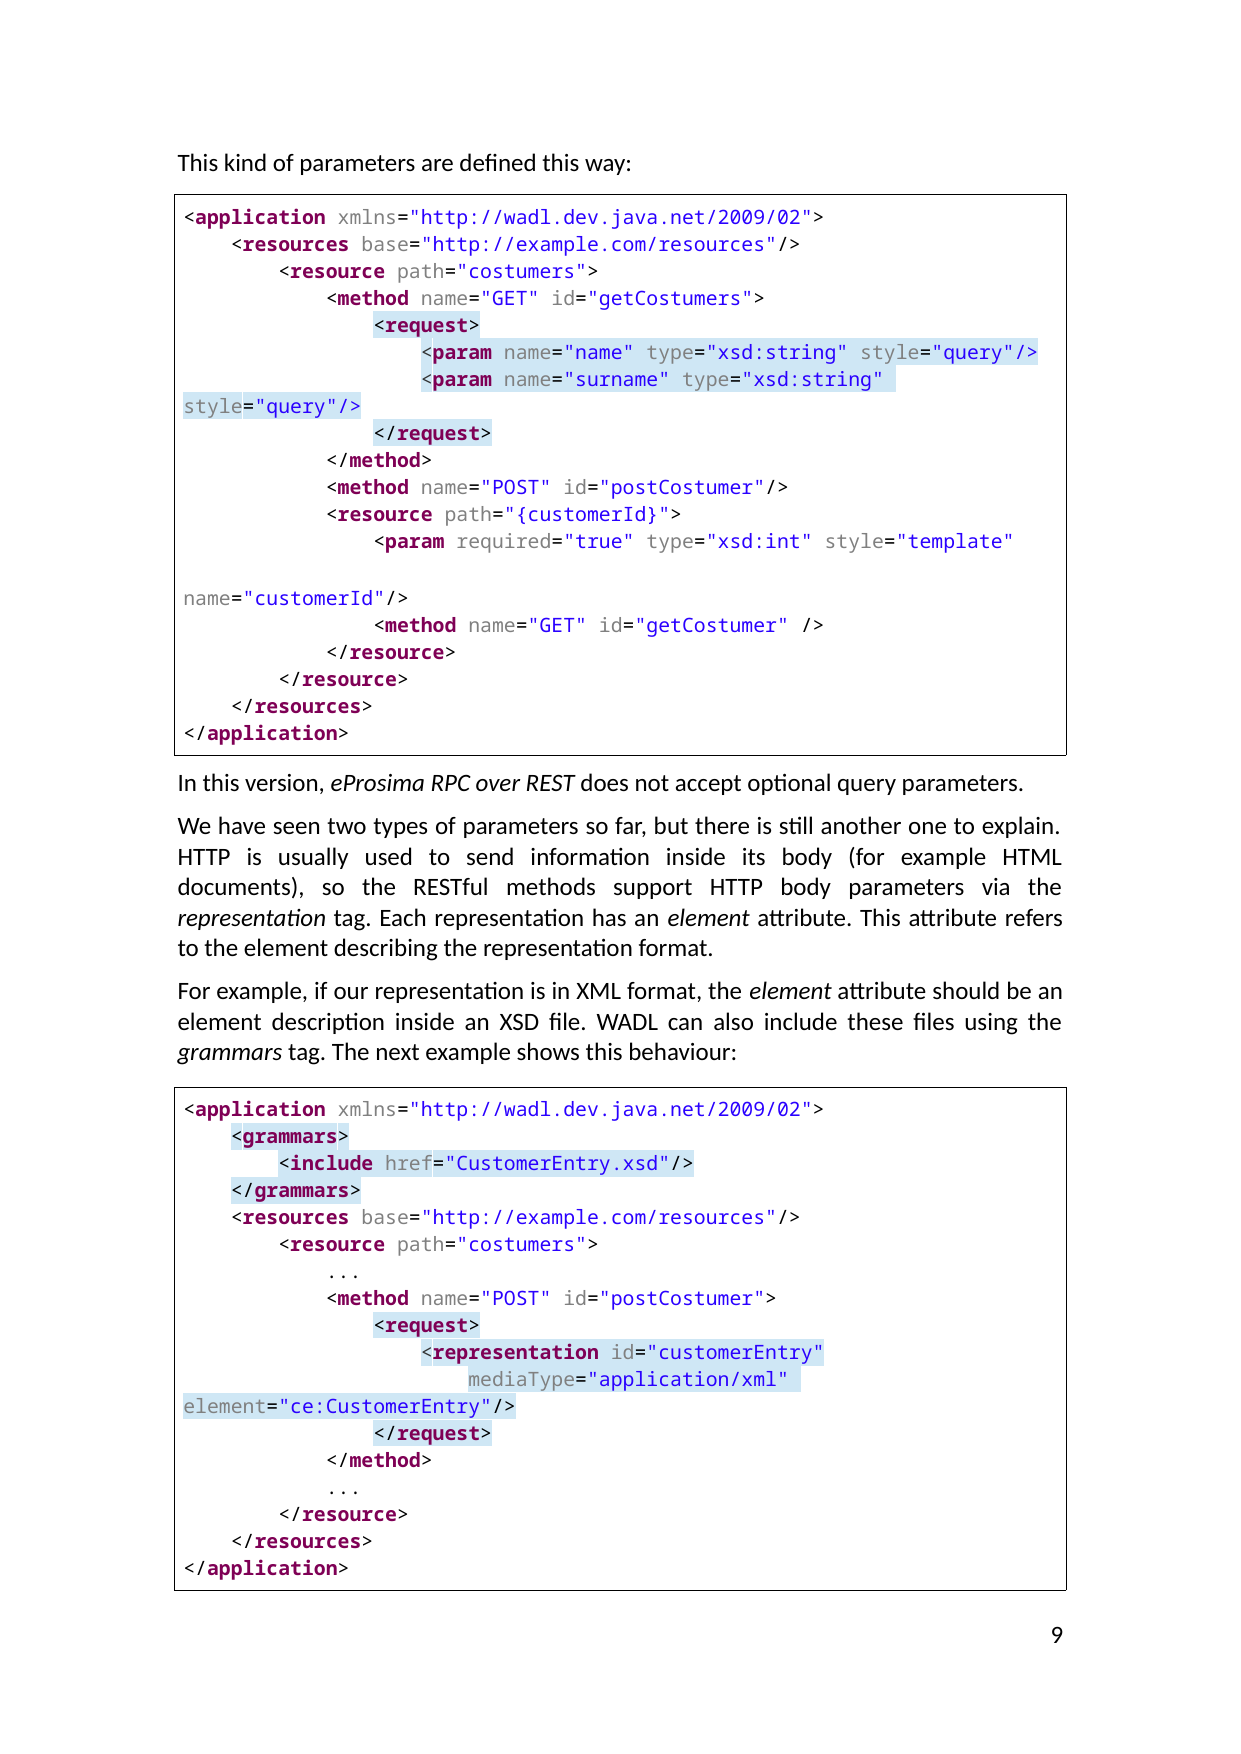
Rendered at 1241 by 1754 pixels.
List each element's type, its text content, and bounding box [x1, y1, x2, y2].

text </application> [183, 1554, 1057, 1581]
text </resource> [183, 1500, 1057, 1527]
text </request> [183, 1419, 1057, 1446]
text <resource path="costumers"> [183, 1231, 1057, 1258]
text ... [183, 1258, 1057, 1284]
text </method> [183, 446, 1057, 473]
text </resources> [183, 692, 1057, 719]
text <resources base="http://example.com/resources"/> [183, 230, 1057, 257]
text <param required="true" type="xsd:int" style="template" [183, 527, 1057, 554]
text </resource> [183, 665, 1057, 692]
text <method name="GET" id="getCostumers"> [183, 284, 1057, 311]
text <method name="POST" id="postCostumer"/> [183, 473, 1057, 500]
text In this version, eProsima RPC over REST does not accept optional query parameters. [177, 756, 1063, 798]
text </grammars> [183, 1177, 1057, 1204]
text <application xmlns="http://wadl.dev.java.net/2009/02"> [183, 203, 1057, 230]
text <resource path="{customerId}"> [183, 500, 1057, 527]
text </request> [183, 419, 1057, 446]
text This kind of parameters are defined this way: [177, 148, 1063, 178]
text </resource> [183, 638, 1057, 665]
text <resource path="costumers"> [183, 257, 1057, 284]
text We have seen two types of parameters so far, but there is still another one to explain. HTTP is usually used to send information inside its body (for example HTML documents), so the RESTful methods support HTTP body parameters via the representation tag. Each representation has an element attribute. This attribute refers to the element describing the representation format. [177, 810, 1063, 963]
text </method> [183, 1446, 1057, 1473]
text </resources> [183, 1527, 1057, 1554]
text <request> [183, 1312, 1057, 1338]
text <method name="POST" id="postCostumer"> [183, 1284, 1057, 1312]
text <request> [183, 311, 1057, 338]
text <include href="CustomerEntry.xsd"/> [183, 1150, 1057, 1177]
text </application> [183, 719, 1057, 746]
text <application xmlns="http://wadl.dev.java.net/2009/02"> [183, 1096, 1057, 1123]
text <resources base="http://example.com/resources"/> [183, 1204, 1057, 1231]
text ... [183, 1473, 1057, 1500]
text mediaType="application/xml" element="ce:CustomerEntry"/> [183, 1366, 1057, 1419]
text <method name="GET" id="getCostumer" /> [183, 611, 1057, 638]
text <param name="name" type="xsd:string" style="query"/> [183, 338, 1057, 365]
text name="customerId"/> [183, 554, 1057, 611]
text <param name="surname" type="xsd:string" style="query"/> [183, 365, 1057, 419]
text For example, if our representation is in XML format, the element attribute should be an element description inside an XSD file. WADL can also include these files using the grammars tag. The next example shows this behaviour: [177, 975, 1063, 1067]
text <representation id="customerEntry" [183, 1338, 1057, 1366]
text <grammars> [183, 1123, 1057, 1150]
text [175, 195, 1066, 755]
